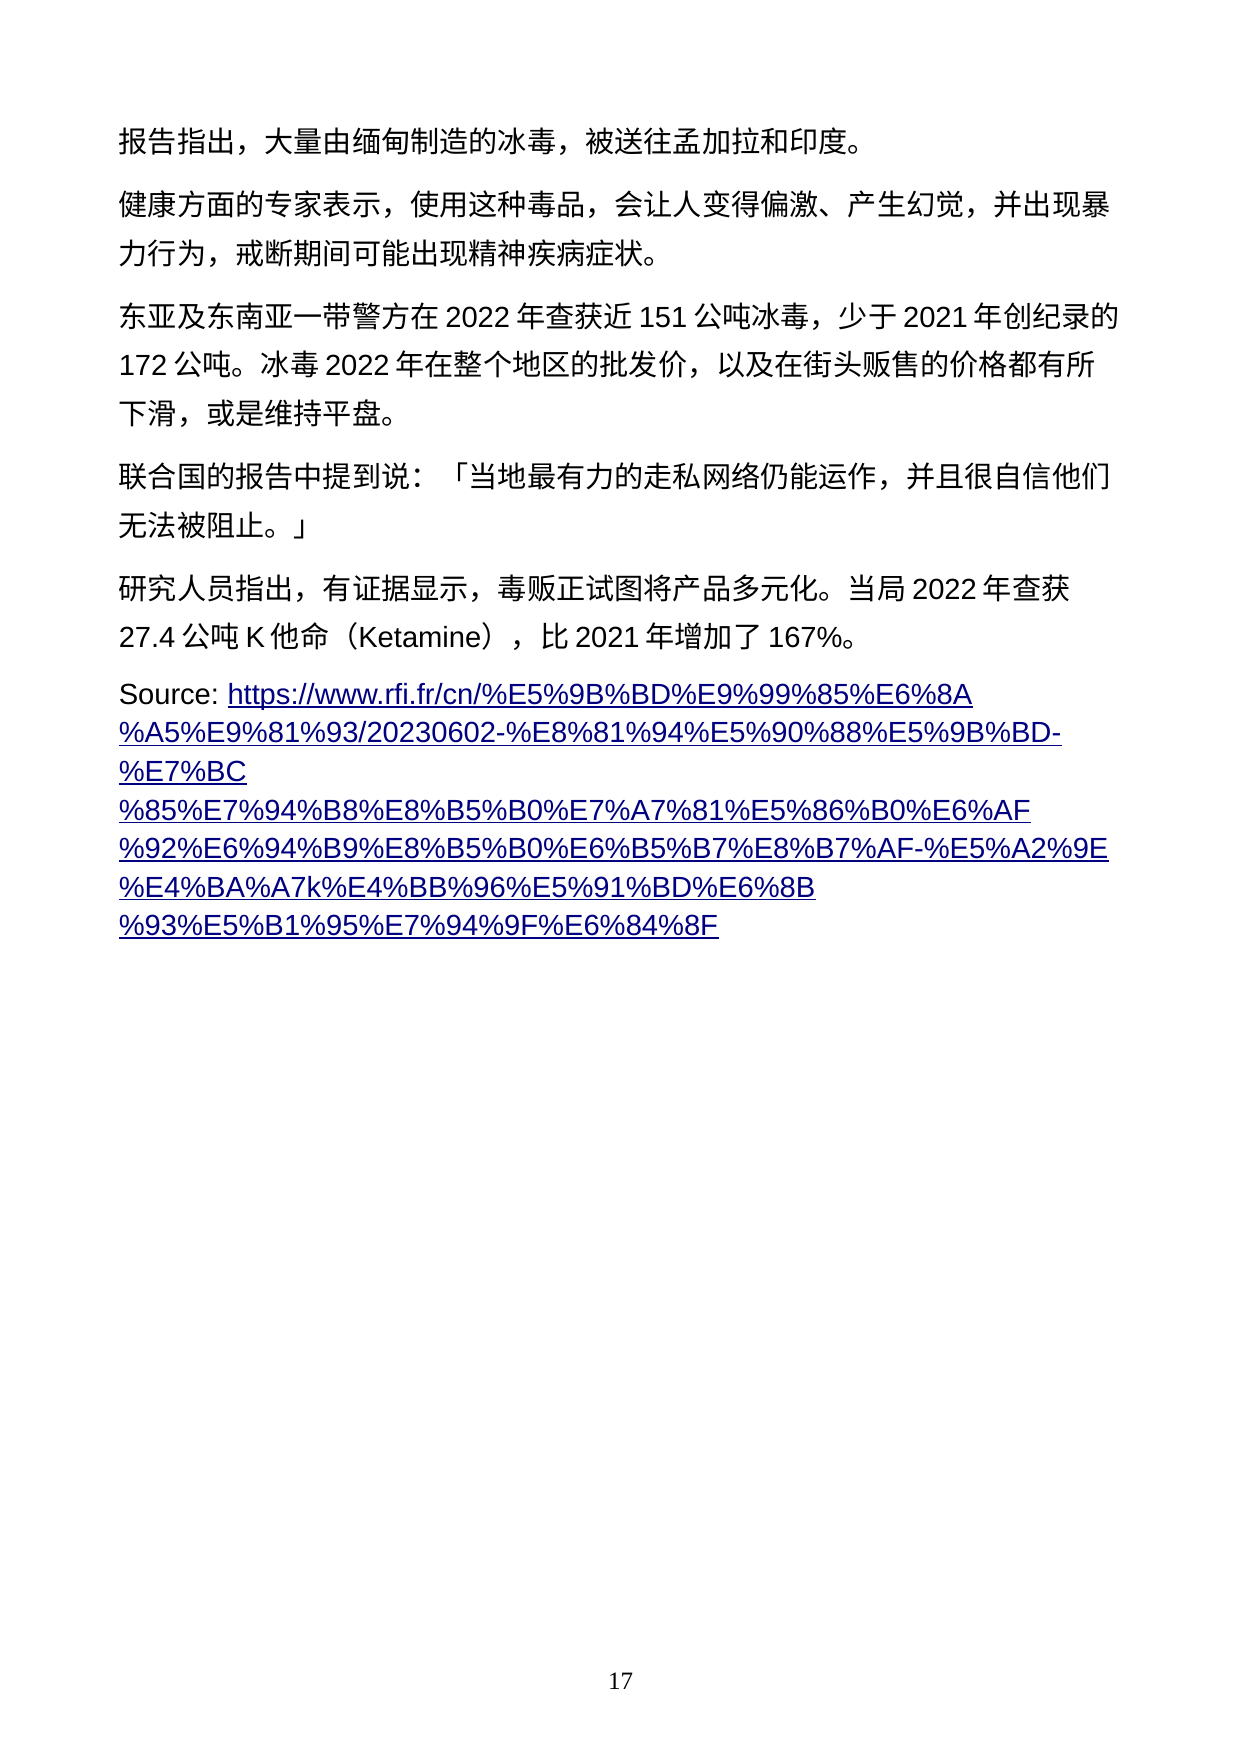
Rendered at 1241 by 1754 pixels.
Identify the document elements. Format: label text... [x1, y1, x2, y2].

text 报告指出，大量由缅甸制造的冰毒，被送往孟加拉和印度。 [118, 118, 1122, 161]
text 联合国的报告中提到说：「当地最有力的走私网络仍能运作，并且很自信他们无法被阻止。」 [118, 453, 1122, 544]
text 健康方面的专家表示，使用这种毒品，会让人变得偏激、产生幻觉，并出现暴力行为，戒断期间可能出现精神疾病症状。 [118, 182, 1122, 272]
text 东亚及东南亚一带警方在2022年查获近151公吨冰毒，少于2021年创纪录的172公吨。冰毒2022年在整个地区的批发价，以及在街头贩售的价格都有所下滑，或是维持平盘。 [118, 293, 1122, 433]
text Source: https://www.rfi.fr/cn/%E5%9B%BD%E9%99%85%E6%8A%A5%E9%81%93/20230602-%E8%81%94%E5%90%88%E5%9B%BD-%E7%BC%85%E7%94%B8%E8%B5%B0%E7%A7%81%E5%86%B0%E6%AF%92%E6%94%B9%E8%B5%B0%E6%B5%B7%E8%B7%AF-%E5%A2%9E%E4%BA%A7k%E4%BB%96%E5%91%BD%E6%8B%93%E5%B1%95%E7%94%9F%E6%84%8F [118, 677, 1122, 942]
text 研究人员指出，有证据显示，毒贩正试图将产品多元化。当局2022年查获27.4公吨K他命（Ketamine），比2021年增加了167%。 [118, 565, 1122, 656]
